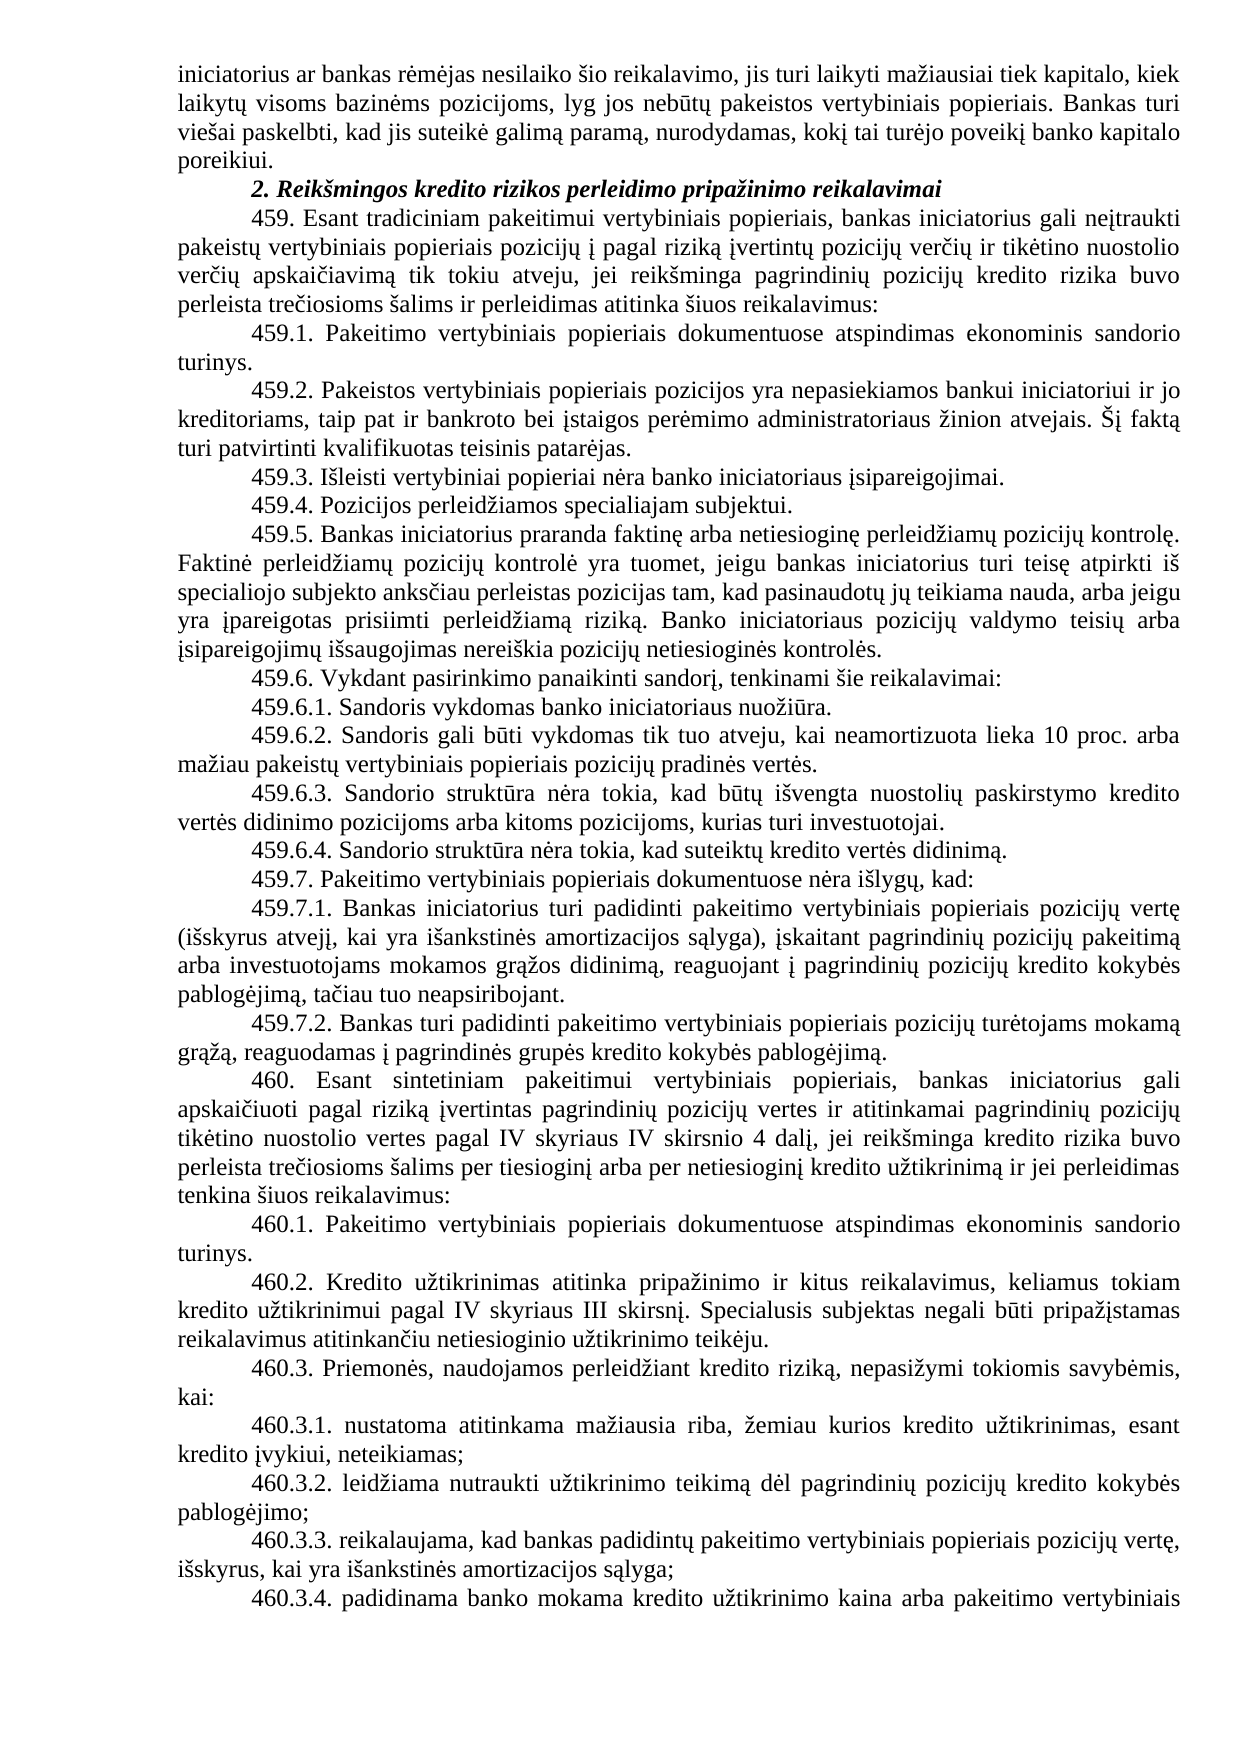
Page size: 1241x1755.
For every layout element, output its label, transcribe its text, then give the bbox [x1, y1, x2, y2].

text 460. Esant sintetiniam pakeitimui vertybiniais popieriais, bankas iniciatorius gali apskaičiuoti pagal riziką įvertintas pagrindinių pozicijų vertes ir atitinkamai pagrindinių pozicijų tikėtino nuostolio vertes pagal IV skyriaus IV skirsnio 4 dalį, jei reikšminga kredito rizika buvo perleista trečiosioms šalims per tiesioginį arba per netiesioginį kredito užtikrinimą ir jei perleidimas tenkina šiuos reikalavimus: [177, 1065, 1181, 1209]
text 460.2. Kredito užtikrinimas atitinka pripažinimo ir kitus reikalavimus, keliamus tokiam kredito užtikrinimui pagal IV skyriaus III skirsnį. Specialusis subjektas negali būti pripažįstamas reikalavimus atitinkančiu netiesioginio užtikrinimo teikėju. [177, 1267, 1181, 1353]
text 459.7.2. Bankas turi padidinti pakeitimo vertybiniais popieriais pozicijų turėtojams mokamą grąžą, reaguodamas į pagrindinės grupės kredito kokybės pablogėjimą. [177, 1008, 1181, 1065]
text 459.4. Pozicijos perleidžiamos specialiajam subjektui. [177, 490, 1181, 519]
text 459. Esant tradiciniam pakeitimui vertybiniais popieriais, bankas iniciatorius gali neįtraukti pakeistų vertybiniais popieriais pozicijų į pagal riziką įvertintų pozicijų verčių ir tikėtino nuostolio verčių apskaičiavimą tik tokiu atveju, jei reikšminga pagrindinių pozicijų kredito rizika buvo perleista trečiosioms šalims ir perleidimas atitinka šiuos reikalavimus: [177, 203, 1181, 318]
text 459.6.4. Sandorio struktūra nėra tokia, kad suteiktų kredito vertės didinimą. [177, 835, 1181, 864]
text 460.3.2. leidžiama nutraukti užtikrinimo teikimą dėl pagrindinių pozicijų kredito kokybės pablogėjimo; [177, 1468, 1181, 1525]
text 459.5. Bankas iniciatorius praranda faktinę arba netiesioginę perleidžiamų pozicijų kontrolę. Faktinė perleidžiamų pozicijų kontrolė yra tuomet, jeigu bankas iniciatorius turi teisę atpirkti iš specialiojo subjekto anksčiau perleistas pozicijas tam, kad pasinaudotų jų teikiama nauda, arba jeigu yra įpareigotas prisiimti perleidžiamą riziką. Banko iniciatoriaus pozicijų valdymo teisių arba įsipareigojimų išsaugojimas nereiškia pozicijų netiesioginės kontrolės. [177, 519, 1181, 663]
text 459.2. Pakeistos vertybiniais popieriais pozicijos yra nepasiekiamos bankui iniciatoriui ir jo kreditoriams, taip pat ir bankroto bei įstaigos perėmimo administratoriaus žinion atvejais. Šį faktą turi patvirtinti kvalifikuotas teisinis patarėjas. [177, 375, 1181, 462]
text 459.3. Išleisti vertybiniai popieriai nėra banko iniciatoriaus įsipareigojimai. [177, 462, 1181, 490]
text 460.3.1. nustatoma atitinkama mažiausia riba, žemiau kurios kredito užtikrinimas, esant kredito įvykiui, neteikiamas; [177, 1410, 1181, 1468]
text 459.6.1. Sandoris vykdomas banko iniciatoriaus nuožiūra. [177, 692, 1181, 720]
text 459.6.3. Sandorio struktūra nėra tokia, kad būtų išvengta nuostolių paskirstymo kredito vertės didinimo pozicijoms arba kitoms pozicijoms, kurias turi investuotojai. [177, 778, 1181, 835]
text 459.1. Pakeitimo vertybiniais popieriais dokumentuose atspindimas ekonominis sandorio turinys. [177, 318, 1181, 375]
text 460.1. Pakeitimo vertybiniais popieriais dokumentuose atspindimas ekonominis sandorio turinys. [177, 1209, 1181, 1267]
text 460.3. Priemonės, naudojamos perleidžiant kredito riziką, nepasižymi tokiomis savybėmis, kai: [177, 1353, 1181, 1410]
text 460.3.4. padidinama banko mokama kredito užtikrinimo kaina arba pakeitimo vertybiniais [177, 1583, 1181, 1612]
text 459.7. Pakeitimo vertybiniais popieriais dokumentuose nėra išlygų, kad: [177, 864, 1181, 893]
text 459.7.1. Bankas iniciatorius turi padidinti pakeitimo vertybiniais popieriais pozicijų vertę (išskyrus atvejį, kai yra išankstinės amortizacijos sąlyga), įskaitant pagrindinių pozicijų pakeitimą arba investuotojams mokamos grąžos didinimą, reaguojant į pagrindinių pozicijų kredito kokybės pablogėjimą, tačiau tuo neapsiribojant. [177, 893, 1181, 1008]
text iniciatorius ar bankas rėmėjas nesilaiko šio reikalavimo, jis turi laikyti mažiausiai tiek kapitalo, kiek laikytų visoms bazinėms pozicijoms, lyg jos nebūtų pakeistos vertybiniais popieriais. Bankas turi viešai paskelbti, kad jis suteikė galimą paramą, nurodydamas, kokį tai turėjo poveikį banko kapitalo poreikiui. [177, 59, 1181, 174]
text 2. Reikšmingos kredito rizikos perleidimo pripažinimo reikalavimai [177, 174, 1181, 203]
text 459.6.2. Sandoris gali būti vykdomas tik tuo atveju, kai neamortizuota lieka 10 proc. arba mažiau pakeistų vertybiniais popieriais pozicijų pradinės vertės. [177, 720, 1181, 778]
text 459.6. Vykdant pasirinkimo panaikinti sandorį, tenkinami šie reikalavimai: [177, 663, 1181, 692]
text 460.3.3. reikalaujama, kad bankas padidintų pakeitimo vertybiniais popieriais pozicijų vertę, išskyrus, kai yra išankstinės amortizacijos sąlyga; [177, 1525, 1181, 1583]
